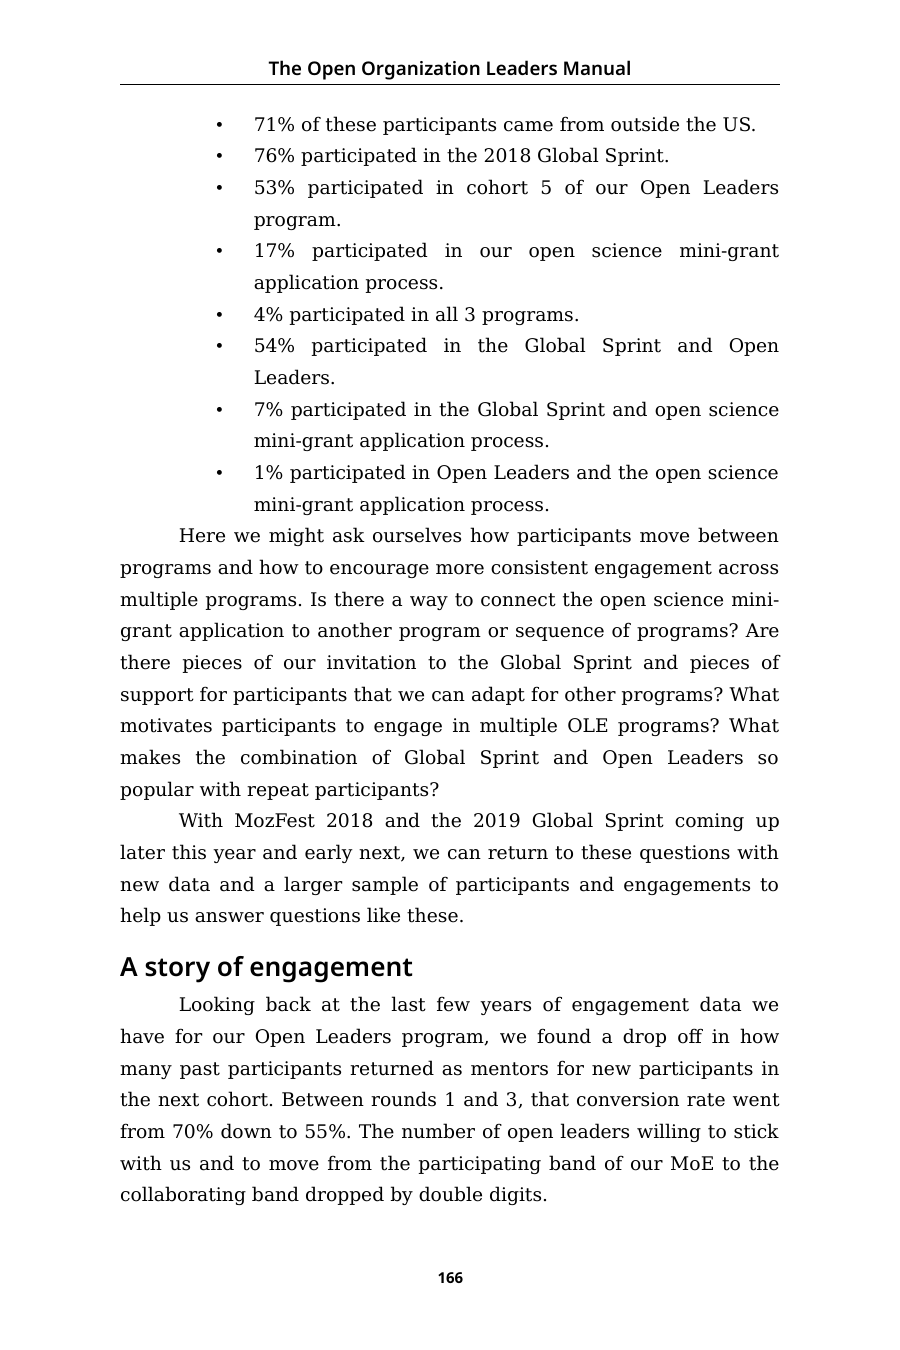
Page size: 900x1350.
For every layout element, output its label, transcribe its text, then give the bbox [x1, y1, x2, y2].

list 53% participated in cohort 5 of our Open Leaders program. [216, 177, 780, 231]
text With MozFest 2018 and the 2019 Global Sprint coming up later this year and early next, we can return to these questions with new data and a larger sample of participants and engagements to help us answer questions like these. [120, 811, 780, 927]
list 7% participated in the Global Sprint and open science mini-grant application process. [216, 399, 780, 452]
list 4% participated in all 3 programs. [216, 304, 780, 326]
text Looking back at the last few years of engagement data we have for our Open Leaders program, we found a drop off in how many past participants returned as mentors for new participants in the next cohort. Between rounds 1 and 3, that conversion rate went from 70% down to 55%. The number of open leaders willing to stick with us and to move from the participating band of our MoE to the collaborating band dropped by double digits. [120, 994, 780, 1206]
list 17% participated in our open science mini-grant application process. [216, 241, 780, 294]
list 54% participated in the Global Sprint and Open Leaders. [216, 336, 780, 389]
list 1% participated in Open Leaders and the open science mini-grant application process. [216, 462, 780, 516]
subtitle A story of engagement [120, 952, 780, 982]
list 76% participated in the 2018 Global Sprint. [216, 146, 780, 167]
text Here we might ask ourselves how participants move between programs and how to encourage more consistent engagement across multiple programs. Is there a way to connect the open science mini-grant application to another program or sequence of programs? Are there pieces of our invitation to the Global Sprint and pieces of support for participants that we can adapt for other programs? What motivates participants to engage in multiple OLE programs? What makes the combination of Global Sprint and Open Leaders so popular with repeat participants? [120, 526, 780, 801]
list 71% of these participants came from outside the US. [216, 114, 780, 136]
